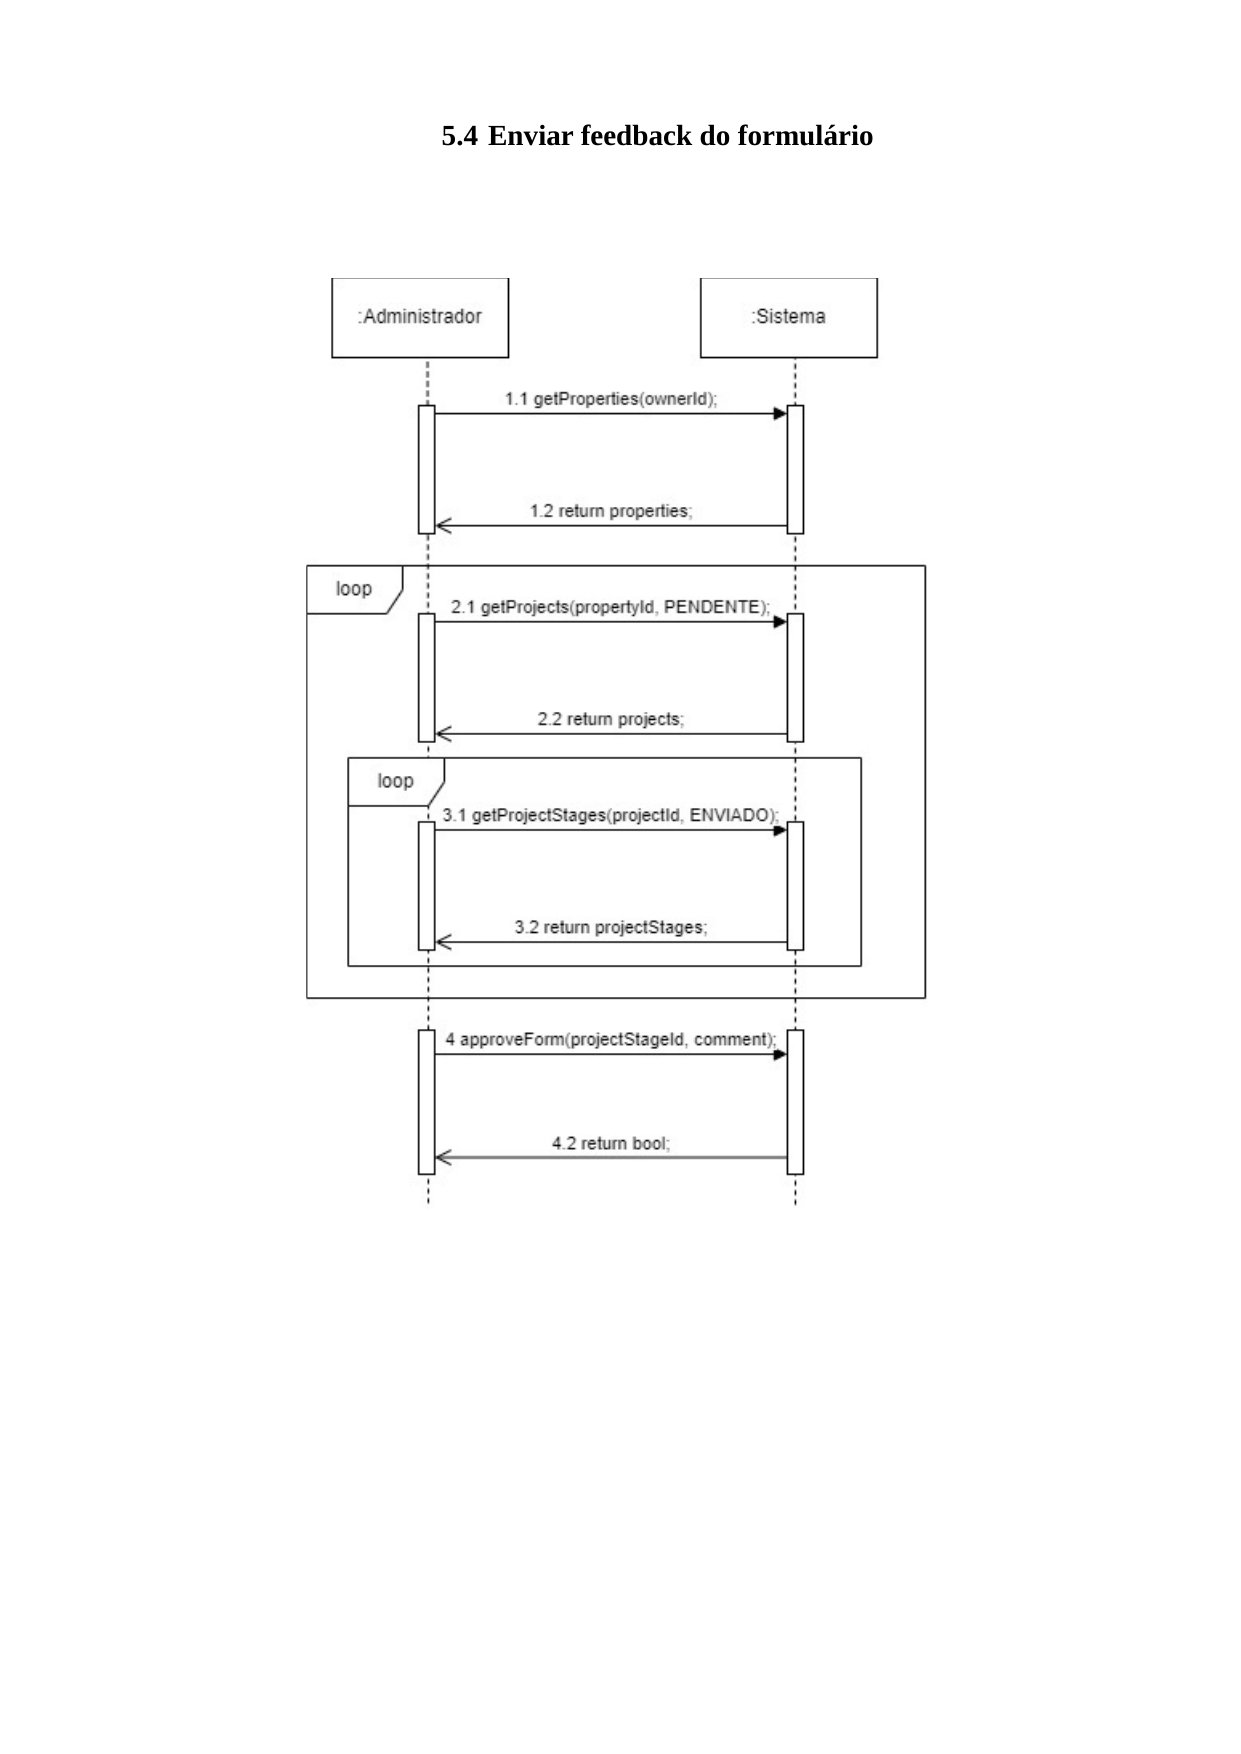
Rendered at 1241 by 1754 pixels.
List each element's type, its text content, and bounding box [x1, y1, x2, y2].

list Enviar feedback do formulário [193, 118, 1122, 152]
